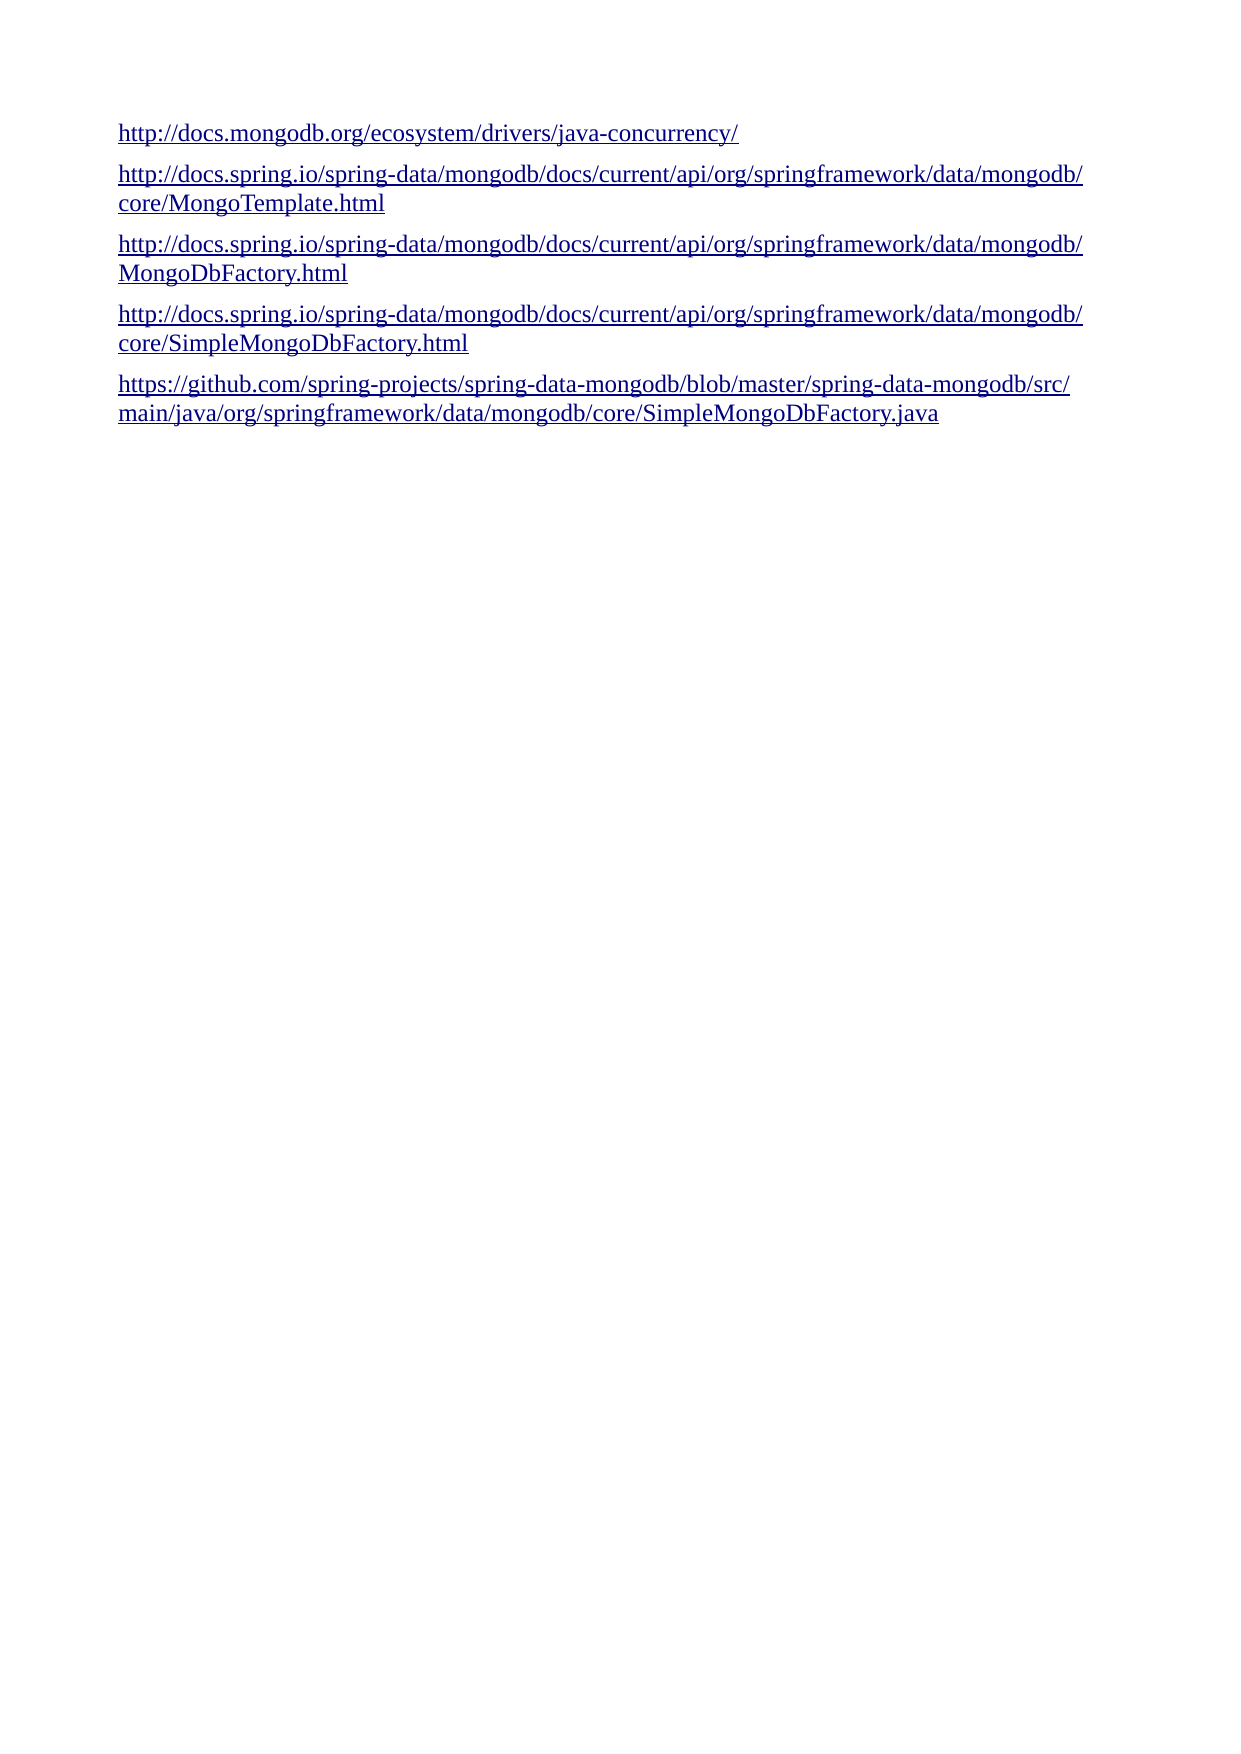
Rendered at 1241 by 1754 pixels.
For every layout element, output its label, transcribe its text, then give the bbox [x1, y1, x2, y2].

text http://docs.mongodb.org/ecosystem/drivers/java-concurrency/ [118, 118, 1122, 147]
text http://docs.spring.io/spring-data/mongodb/docs/current/api/org/springframework/data/mongodb/MongoDbFactory.html [118, 229, 1122, 287]
text http://docs.spring.io/spring-data/mongodb/docs/current/api/org/springframework/data/mongodb/core/SimpleMongoDbFactory.html [118, 299, 1122, 357]
text http://docs.spring.io/spring-data/mongodb/docs/current/api/org/springframework/data/mongodb/core/MongoTemplate.html [118, 159, 1122, 217]
text https://github.com/spring-projects/spring-data-mongodb/blob/master/spring-data-mongodb/src/main/java/org/springframework/data/mongodb/core/SimpleMongoDbFactory.java [118, 369, 1122, 427]
